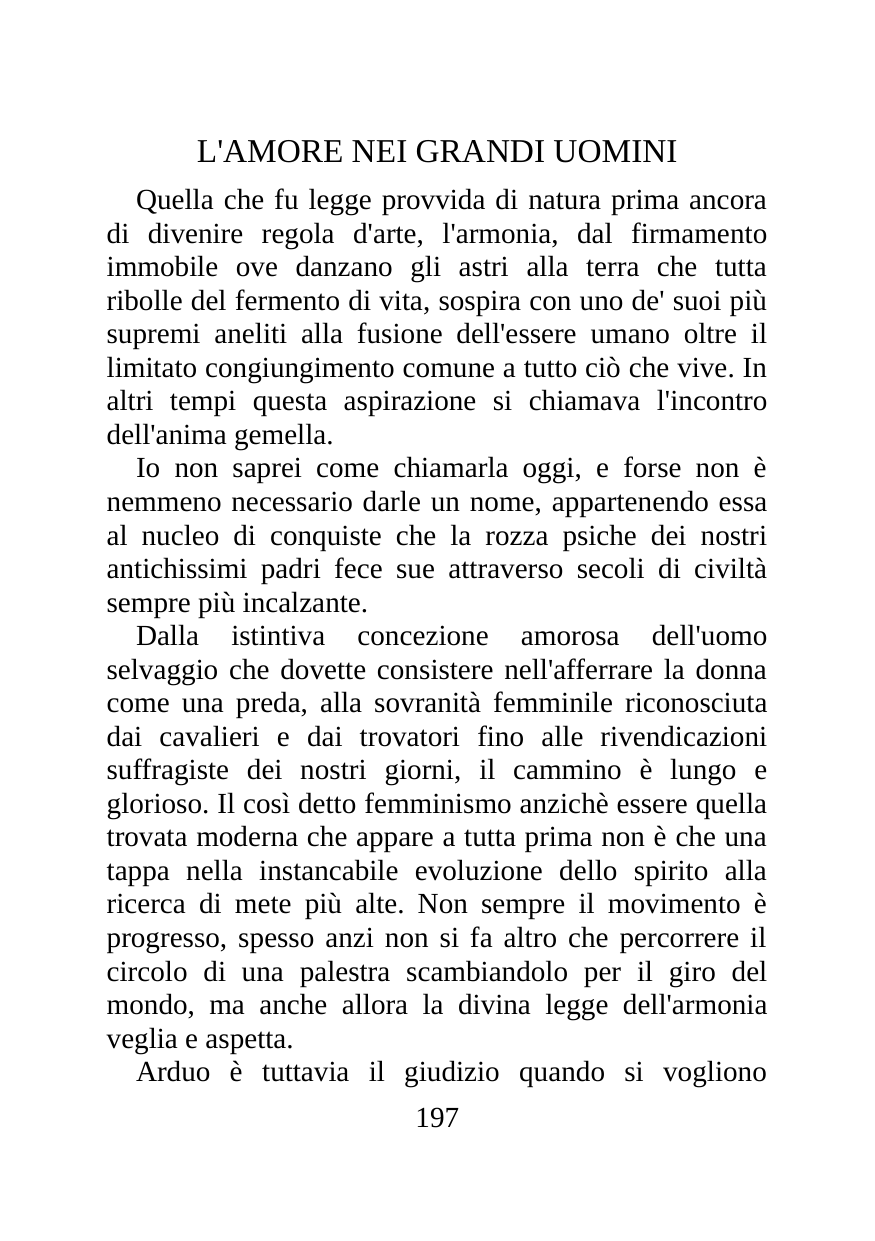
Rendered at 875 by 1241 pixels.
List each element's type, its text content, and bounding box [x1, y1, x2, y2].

text Dalla istintiva concezione amorosa dell'uomo selvaggio che dovette consistere nell'afferrare la donna come una preda, alla sovranità femminile riconosciuta dai cavalieri e dai trovatori fino alle rivendicazioni suffragiste dei nostri giorni, il cammino è lungo e glorioso. Il così detto femminismo anzichè essere quella trovata moderna che appare a tutta prima non è che una tappa nella instancabile evoluzione dello spirito alla ricerca di mete più alte. Non sempre il movimento è progresso, spesso anzi non si fa altro che percorrere il circolo di una palestra scambiandolo per il giro del mondo, ma anche allora la divina legge dell'armonia veglia e aspetta. [106, 618, 768, 1054]
text Io non saprei come chiamarla oggi, e forse non è nemmeno necessario darle un nome, appartenendo essa al nucleo di conquiste che la rozza psiche dei nostri antichissimi padri fece sue attraverso secoli di civiltà sempre più incalzante. [106, 451, 768, 618]
subtitle L'AMORE NEI GRANDI UOMINI [106, 131, 768, 170]
text Arduo è tuttavia il giudizio quando si vogliono [106, 1054, 768, 1088]
text Quella che fu legge provvida di natura prima ancora di divenire regola d'arte, l'armonia, dal firmamento immobile ove danzano gli astri alla terra che tutta ribolle del fermento di vita, sospira con uno de' suoi più supremi aneliti alla fusione dell'essere umano oltre il limitato congiungimento comune a tutto ciò che vive. In altri tempi questa aspirazione si chiamava l'incontro dell'anima gemella. [106, 182, 768, 451]
